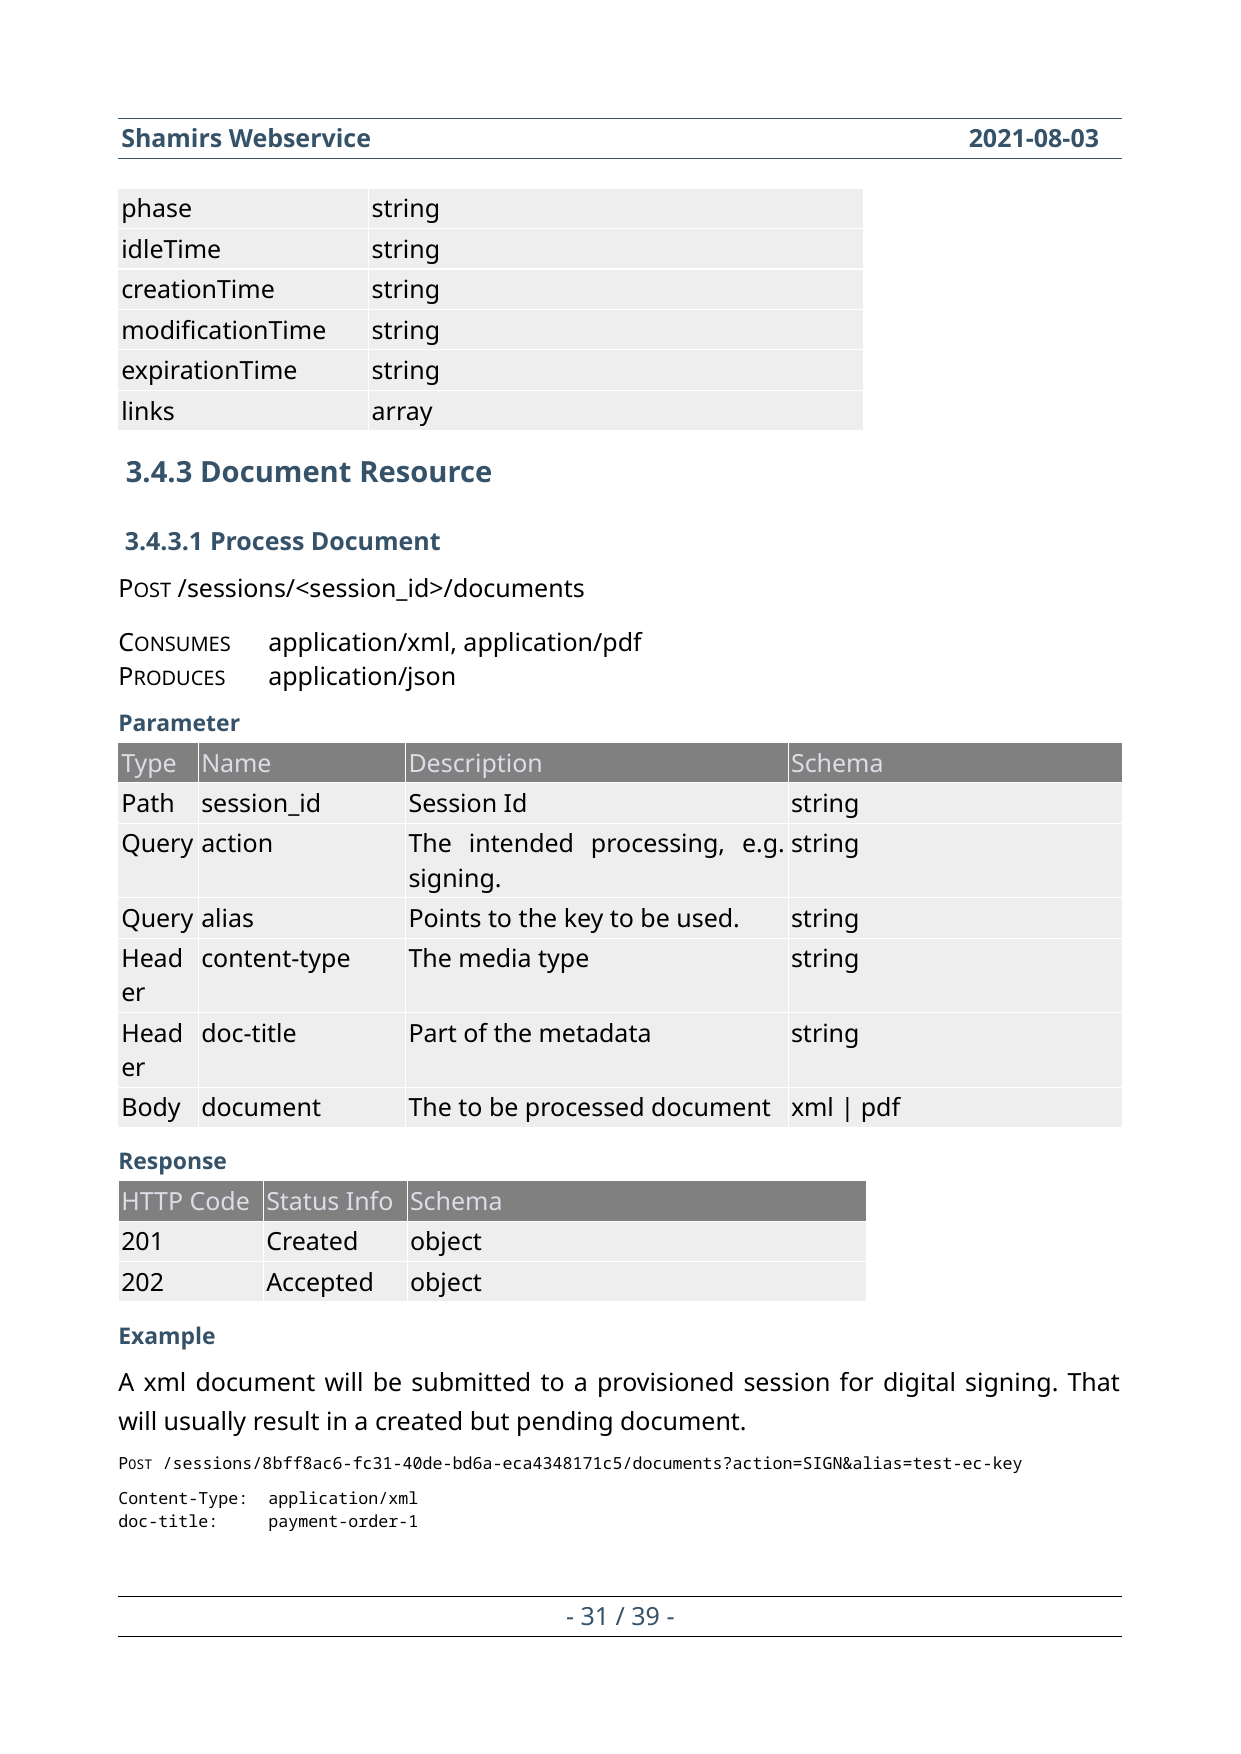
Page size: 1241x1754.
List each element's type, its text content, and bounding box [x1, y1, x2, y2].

table_cell idleTime [118, 229, 368, 268]
table_cell content-type [199, 939, 405, 1012]
table_cell string [789, 1013, 1122, 1087]
table_cell Header [118, 1013, 198, 1087]
table_cell string [789, 824, 1122, 897]
table_cell action [199, 824, 405, 897]
table_cell 202 [119, 1262, 263, 1301]
table_header HTTP Code [119, 1181, 263, 1221]
text Parameter [118, 706, 1122, 738]
table_header Status Info [264, 1181, 407, 1221]
table_cell The intended processing, e.g. signing. [406, 824, 788, 897]
subtitle Process Document [118, 524, 1122, 558]
table_cell string [369, 310, 863, 349]
table_cell string [369, 270, 863, 309]
text Content-Type: application/xml [118, 1486, 1122, 1509]
table_header Type [118, 743, 198, 782]
text Consumes application/xml, application/pdf [118, 624, 1122, 658]
table_cell session_id [199, 783, 405, 823]
table_cell Query [118, 898, 198, 938]
table_cell Part of the metadata [406, 1013, 788, 1087]
table_cell string [789, 898, 1122, 938]
table_cell string [789, 783, 1122, 823]
table_cell The to be processed document [406, 1088, 788, 1127]
table_cell 201 [119, 1222, 263, 1261]
table_cell Points to the key to be used. [406, 898, 788, 938]
table_cell creationTime [118, 270, 368, 309]
table_cell document [199, 1088, 405, 1127]
table_cell object [408, 1262, 866, 1301]
table_cell expirationTime [118, 350, 368, 390]
text Example [118, 1319, 1122, 1351]
table_cell Header [118, 939, 198, 1012]
table_cell alias [199, 898, 405, 938]
table_cell string [369, 229, 863, 268]
table_cell Created [264, 1222, 407, 1261]
text Post /sessions/<session_id>/documents [118, 571, 1122, 605]
text A xml document will be submitted to a provisioned session for digital signing. That will usually result in a created but pending document. [118, 1364, 1122, 1438]
text Response [118, 1145, 1122, 1176]
table_cell Session Id [406, 783, 788, 823]
table_cell Path [118, 783, 198, 823]
table_header Description [406, 743, 788, 782]
text doc-title: payment-order-1 [118, 1509, 1122, 1532]
table_cell string [369, 350, 863, 390]
table_cell xml | pdf [789, 1088, 1122, 1127]
table_cell doc-title [199, 1013, 405, 1087]
table_cell phase [118, 189, 368, 228]
table_header Schema [408, 1181, 866, 1221]
table_cell string [369, 189, 863, 228]
table_header Name [199, 743, 405, 782]
table_cell string [789, 939, 1122, 1012]
text Produces application/json [118, 658, 1122, 692]
table_cell links [118, 391, 368, 430]
subtitle Document Resource [118, 451, 1122, 491]
table_cell modificationTime [118, 310, 368, 349]
table_cell Query [118, 824, 198, 897]
table_cell The media type [406, 939, 788, 1012]
table_cell object [408, 1222, 866, 1261]
table_header Schema [789, 743, 1122, 782]
table_cell array [369, 391, 863, 430]
text Post /sessions/8bff8ac6-fc31-40de-bd6a-eca4348171c5/documents?action=SIGN&alias=test-ec-key [118, 1452, 1122, 1474]
table_cell Accepted [264, 1262, 407, 1301]
table_cell Body [118, 1088, 198, 1127]
